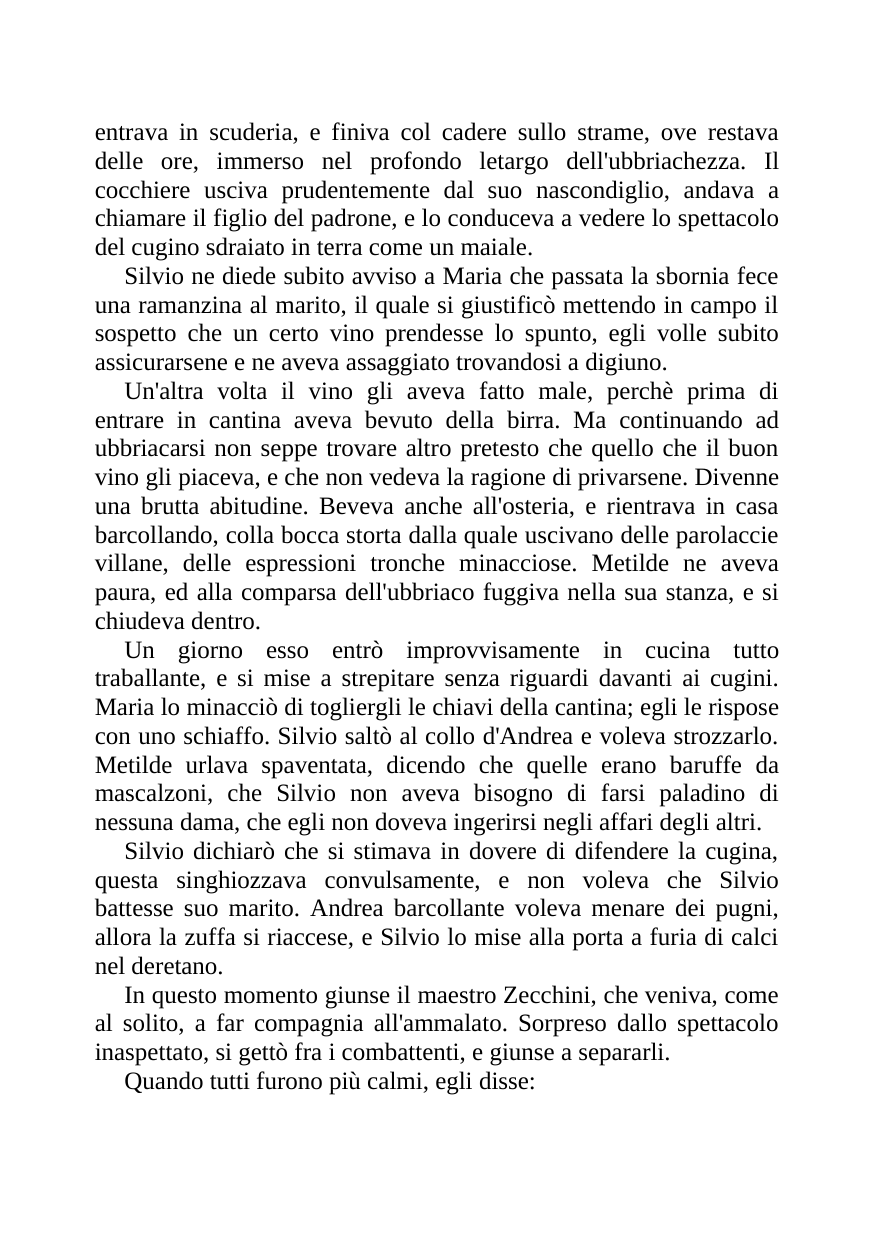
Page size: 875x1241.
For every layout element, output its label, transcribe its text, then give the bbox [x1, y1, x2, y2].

text Quando tutti furono più calmi, egli disse: [94, 1066, 779, 1095]
text In questo momento giunse il maestro Zecchini, che veniva, come al solito, a far compagnia all'ammalato. Sorpreso dallo spettacolo inaspettato, si gettò fra i combattenti, e giunse a separarli. [94, 980, 779, 1066]
text Silvio dichiarò che si stimava in dovere di difendere la cugina, questa singhiozzava convulsamente, e non voleva che Silvio battesse suo marito. Andrea barcollante voleva menare dei pugni, allora la zuffa si riaccese, e Silvio lo mise alla porta a furia di calci nel deretano. [94, 836, 779, 980]
text Un giorno esso entrò improvvisamente in cucina tutto traballante, e si mise a strepitare senza riguardi davanti ai cugini. Maria lo minacciò di togliergli le chiavi della cantina; egli le rispose con uno schiaffo. Silvio saltò al collo d'Andrea e voleva strozzarlo. Metilde urlava spaventata, dicendo che quelle erano baruffe da mascalzoni, che Silvio non aveva bisogno di farsi paladino di nessuna dama, che egli non doveva ingerirsi negli affari degli altri. [94, 635, 779, 836]
text entrava in scuderia, e finiva col cadere sullo strame, ove restava delle ore, immerso nel profondo letargo dell'ubbriachezza. Il cocchiere usciva prudentemente dal suo nascondiglio, andava a chiamare il figlio del padrone, e lo conduceva a vedere lo spettacolo del cugino sdraiato in terra come un maiale. [94, 117, 779, 261]
text Silvio ne diede subito avviso a Maria che passata la sbornia fece una ramanzina al marito, il quale si giustificò mettendo in campo il sospetto che un certo vino prendesse lo spunto, egli volle subito assicurarsene e ne aveva assaggiato trovandosi a digiuno. [94, 261, 779, 376]
text Un'altra volta il vino gli aveva fatto male, perchè prima di entrare in cantina aveva bevuto della birra. Ma continuando ad ubbriacarsi non seppe trovare altro pretesto che quello che il buon vino gli piaceva, e che non vedeva la ragione di privarsene. Divenne una brutta abitudine. Beveva anche all'osteria, e rientrava in casa barcollando, colla bocca storta dalla quale uscivano delle parolaccie villane, delle espressioni tronche minacciose. Metilde ne aveva paura, ed alla comparsa dell'ubbriaco fuggiva nella sua stanza, e si chiudeva dentro. [94, 376, 779, 635]
